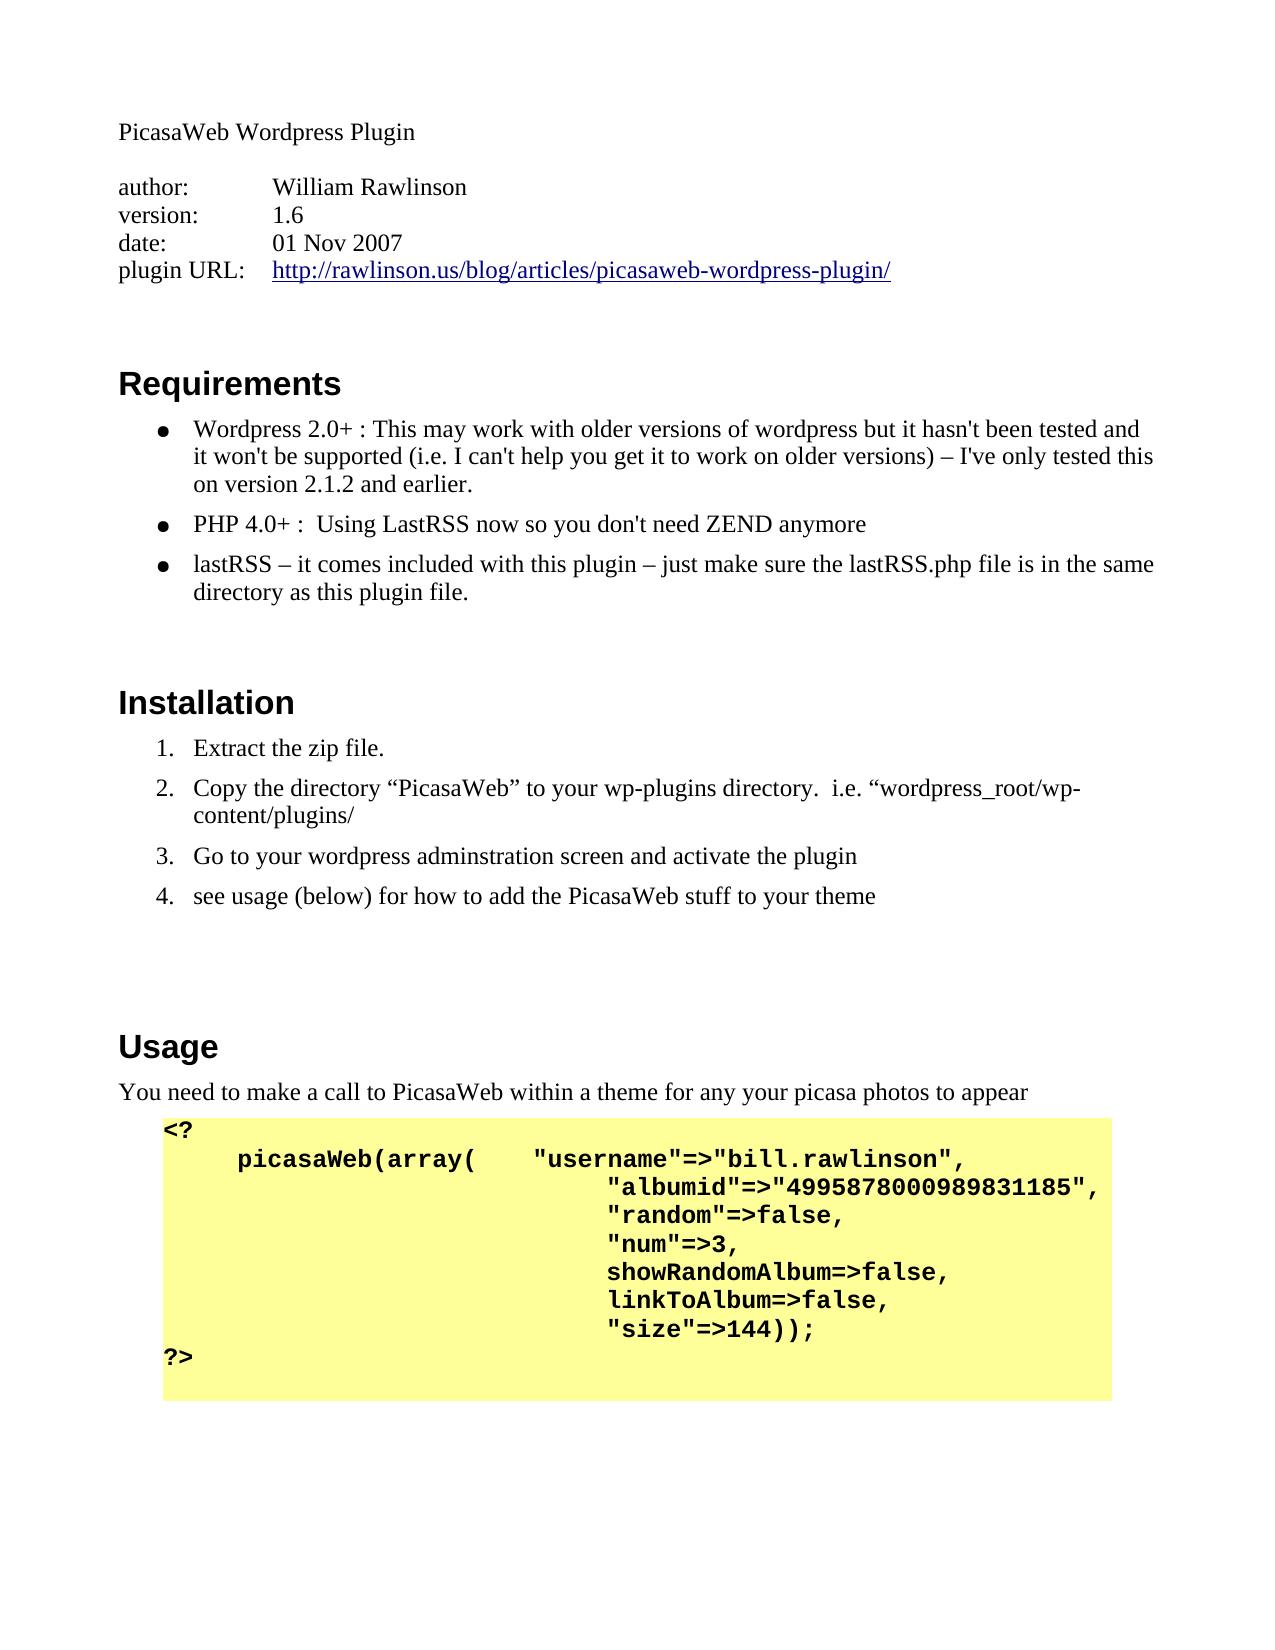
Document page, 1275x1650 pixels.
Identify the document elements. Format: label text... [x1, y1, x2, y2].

text You need to make a call to PicasaWeb within a theme for any your picasa photos to appear [118, 1078, 1157, 1105]
text date: 01 Nov 2007 [118, 229, 1157, 257]
text linkToAlbum=>false, [163, 1288, 1112, 1316]
subtitle Usage [118, 1028, 1157, 1065]
list see usage (below) for how to add the PicasaWeb stuff to your theme [156, 882, 1157, 910]
text PicasaWeb Wordpress Plugin [118, 118, 1157, 146]
subtitle Installation [118, 684, 1157, 721]
text author: William Rawlinson [118, 173, 1157, 201]
text version: 1.6 [118, 201, 1157, 229]
list Go to your wordpress adminstration screen and activate the plugin [156, 842, 1157, 869]
text ?> [163, 1344, 1112, 1373]
text <? [163, 1118, 1112, 1146]
list Extract the zip file. [156, 734, 1157, 761]
text "size"=>144)); [163, 1316, 1112, 1344]
text "num"=>3, [163, 1231, 1112, 1259]
list PHP 4.0+ : Using LastRSS now so you don't need ZEND anymore [156, 510, 1157, 538]
text plugin URL: http://rawlinson.us/blog/articles/picasaweb-wordpress-plugin/ [118, 257, 1157, 284]
list Wordpress 2.0+ : This may work with older versions of wordpress but it hasn't been tested and it won't be supported (i.e. I can't help you get it to work on older versions) – I've only tested this on version 2.1.2 and earlier. [156, 415, 1157, 498]
text "albumid"=>"4995878000989831185", [163, 1174, 1112, 1203]
text "random"=>false, [163, 1203, 1112, 1231]
subtitle Requirements [118, 365, 1157, 402]
text picasaWeb(array( "username"=>"bill.rawlinson", [163, 1146, 1112, 1174]
list Copy the directory “PicasaWeb” to your wp-plugins directory. i.e. “wordpress_root/wp-content/plugins/ [156, 774, 1157, 829]
text showRandomAlbum=>false, [163, 1259, 1112, 1288]
list lastRSS – it comes included with this plugin – just make sure the lastRSS.php file is in the same directory as this plugin file. [156, 551, 1157, 606]
